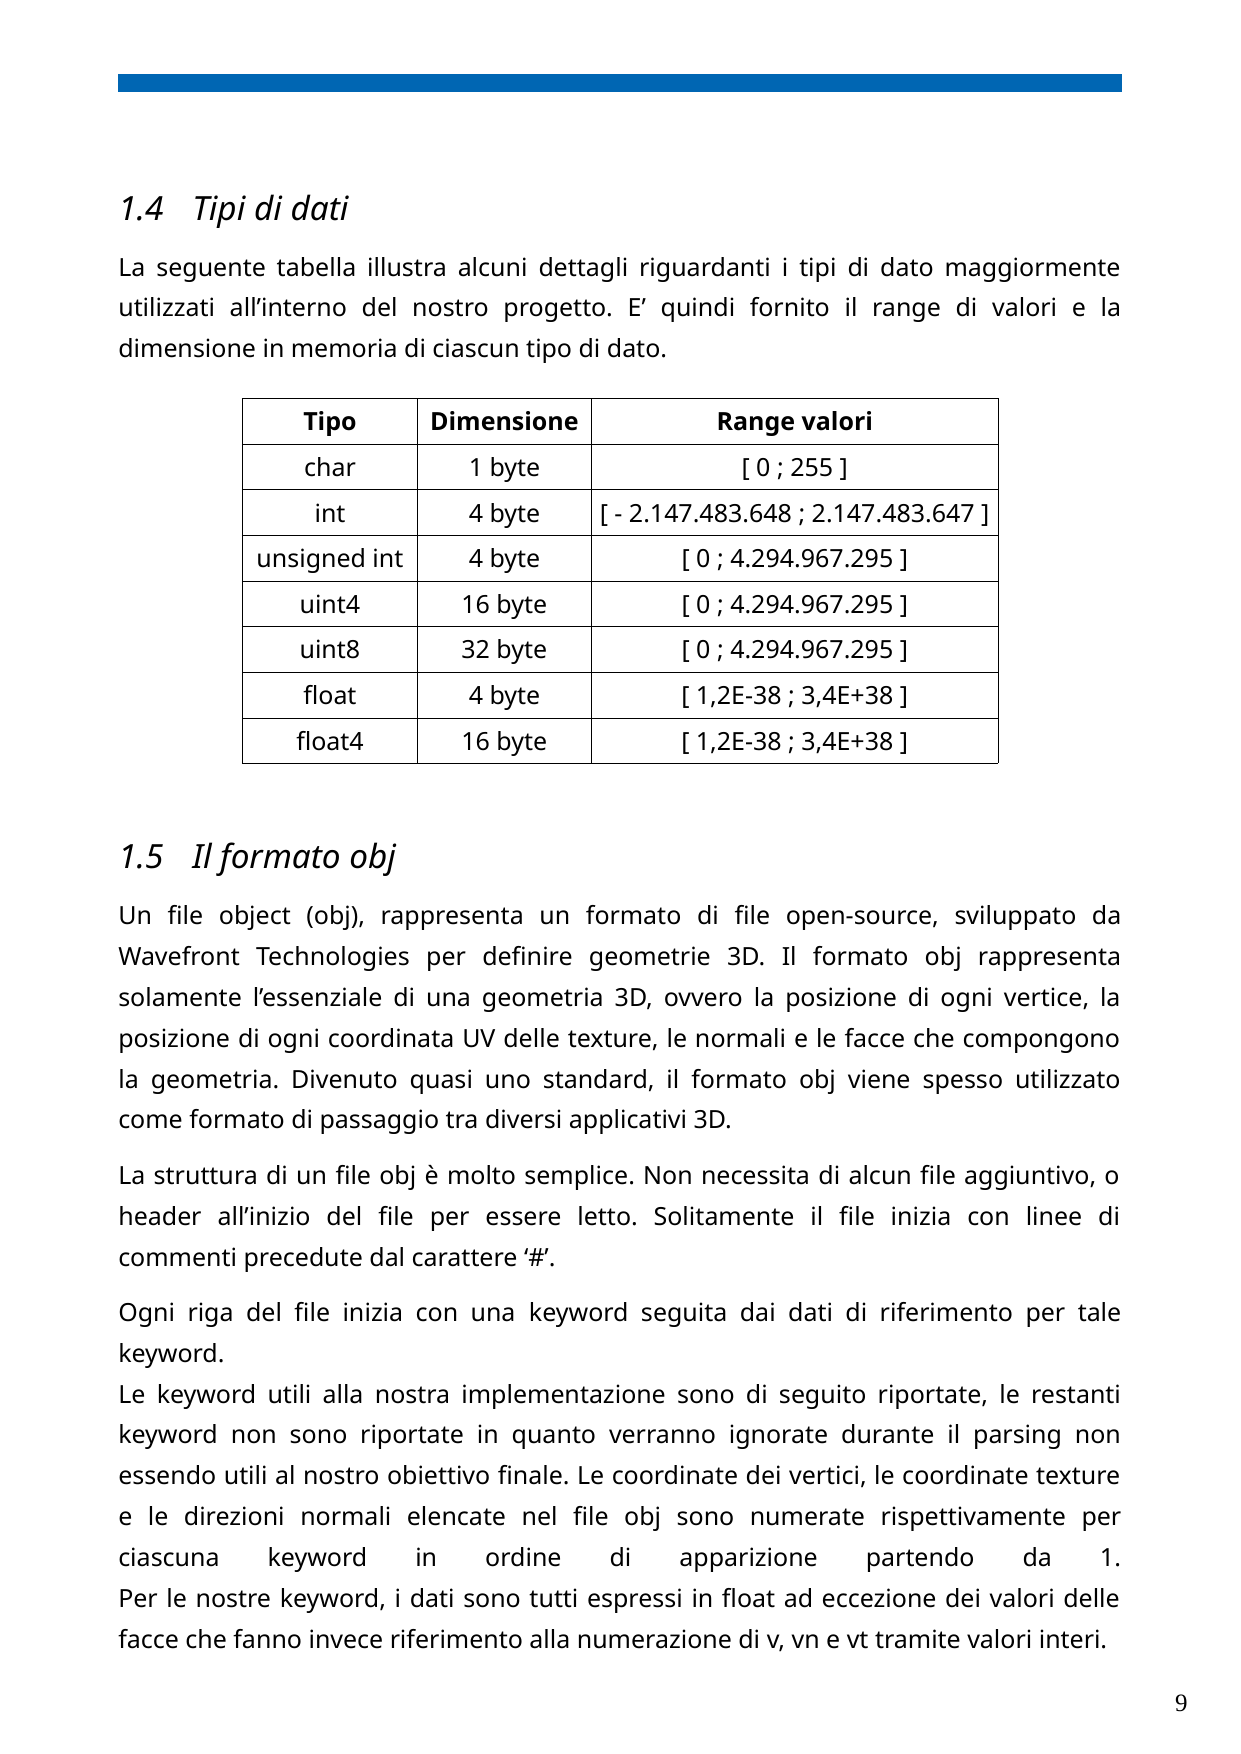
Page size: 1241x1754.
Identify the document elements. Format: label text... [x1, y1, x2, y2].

table_cell uint4 [243, 582, 417, 626]
table_cell [ - 2.147.483.648 ; 2.147.483.647 ] [592, 490, 998, 535]
text La struttura di un file obj è molto semplice. Non necessita di alcun file aggiuntivo, o header all’inizio del file per essere letto. Solitamente il file inizia con linee di commenti precedute dal carattere ‘#’. [118, 1157, 1122, 1273]
text La seguente tabella illustra alcuni dettagli riguardanti i tipi di dato maggiormente utilizzati all’interno del nostro progetto. E’ quindi fornito il range di valori e la dimensione in memoria di ciascun tipo di dato. [118, 249, 1122, 365]
text Ogni riga del file inizia con una keyword seguita dai dati di riferimento per tale keyword. Le keyword utili alla nostra implementazione sono di seguito riportate, le restanti keyword non sono riportate in quanto verranno ignorate durante il parsing non essendo utili al nostro obiettivo finale. Le coordinate dei vertici, le coordinate texture e le direzioni normali elencate nel file obj sono numerate rispettivamente per ciascuna keyword in ordine di apparizione partendo da 1. Per le nostre keyword, i dati sono tutti espressi in float ad eccezione dei valori delle facce che fanno invece riferimento alla numerazione di v, vn e vt tramite valori interi. [118, 1294, 1122, 1655]
table_cell 4 byte [418, 536, 591, 581]
table_cell [ 0 ; 4.294.967.295 ] [592, 627, 998, 672]
table_cell 1 byte [418, 445, 591, 489]
table_cell float4 [243, 719, 417, 763]
table_cell 16 byte [418, 582, 591, 626]
table_header Tipo [243, 399, 417, 444]
table_header Dimensione [418, 399, 591, 444]
table_header Range valori [592, 399, 998, 444]
table_cell 16 byte [418, 719, 591, 763]
table_cell uint8 [243, 627, 417, 672]
subtitle Il formato obj [118, 833, 1122, 879]
table_cell int [243, 490, 417, 535]
subtitle Tipi di dati [118, 184, 1122, 230]
table_cell unsigned int [243, 536, 417, 581]
table_cell 4 byte [418, 490, 591, 535]
text Un file object (obj), rappresenta un formato di file open-source, sviluppato da Wavefront Technologies per definire geometrie 3D. Il formato obj rappresenta solamente l’essenziale di una geometria 3D, ovvero la posizione di ogni vertice, la posizione di ogni coordinata UV delle texture, le normali e le facce che compongono la geometria. Divenuto quasi uno standard, il formato obj viene spesso utilizzato come formato di passaggio tra diversi applicativi 3D. [118, 898, 1122, 1136]
table_cell [ 0 ; 4.294.967.295 ] [592, 582, 998, 626]
table_cell [ 1,2E-38 ; 3,4E+38 ] [592, 719, 998, 763]
table_cell 32 byte [418, 627, 591, 672]
table_cell [ 0 ; 255 ] [592, 445, 998, 489]
table_cell float [243, 673, 417, 717]
table_cell char [243, 445, 417, 489]
table_cell [ 1,2E-38 ; 3,4E+38 ] [592, 673, 998, 717]
table_cell 4 byte [418, 673, 591, 717]
table_cell [ 0 ; 4.294.967.295 ] [592, 536, 998, 581]
